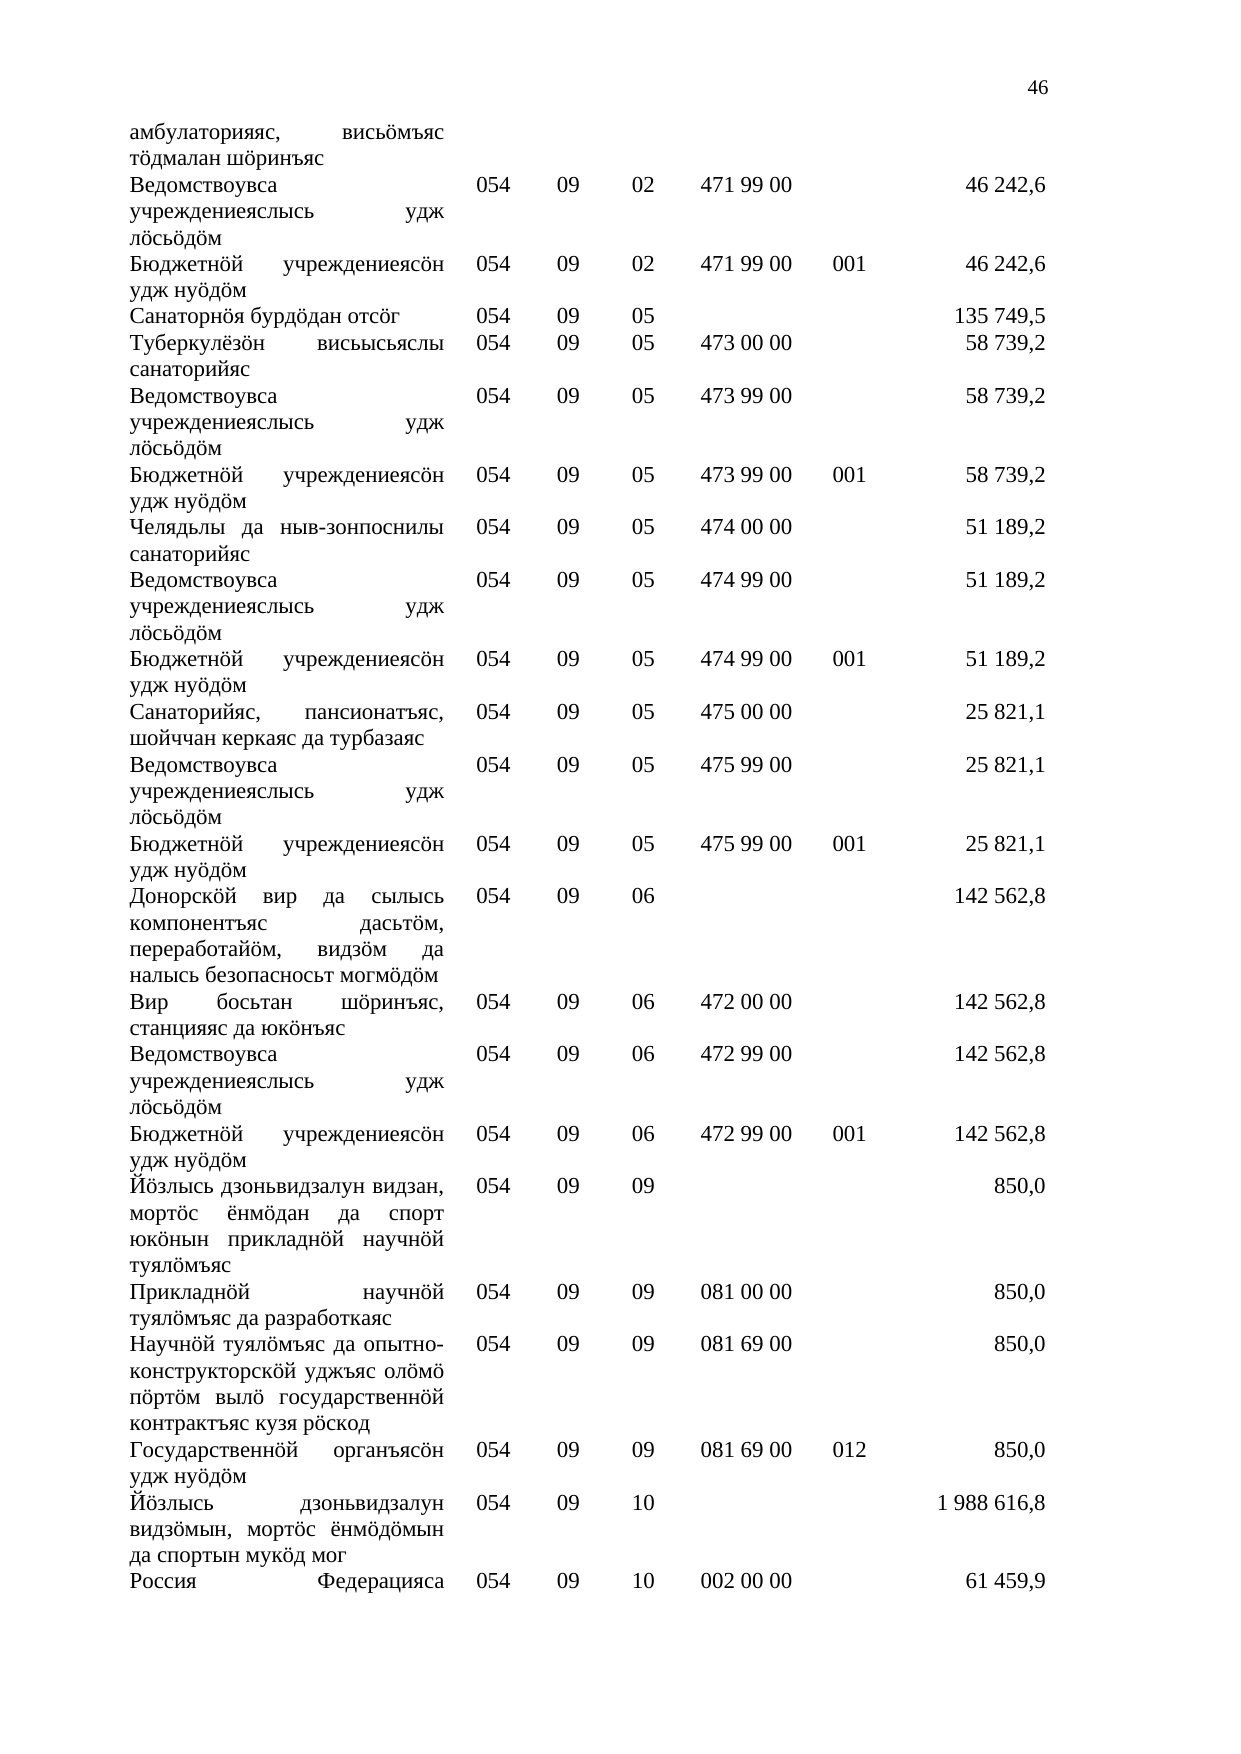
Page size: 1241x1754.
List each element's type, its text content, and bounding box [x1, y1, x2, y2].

table_cell 001 [812, 830, 887, 882]
table_cell 001 [812, 645, 887, 698]
table_cell 09 [606, 1172, 681, 1278]
table_cell 09 [531, 1568, 606, 1594]
table_cell Россия Федерацияса [118, 1568, 456, 1594]
table_cell 054 [456, 883, 531, 988]
table_cell 05 [606, 461, 681, 513]
table_cell 850,0 [887, 1172, 1057, 1278]
table_cell 054 [456, 1041, 531, 1119]
table_cell 10 [606, 1568, 681, 1594]
table_cell 09 [531, 1489, 606, 1568]
table_cell 51 189,2 [887, 514, 1057, 566]
table_cell 472 99 00 [681, 1041, 812, 1119]
table_cell 054 [456, 1489, 531, 1568]
table_cell 472 00 00 [681, 988, 812, 1041]
table_cell Бюджетнöй учреждениеясöн удж нуöдöм [118, 830, 456, 882]
table_cell 054 [456, 566, 531, 645]
table_cell [681, 303, 812, 329]
table_cell [681, 118, 812, 171]
table_cell амбулаторияяс, висьöмъяс тöдмалан шöринъяс [118, 118, 456, 171]
table_cell 05 [606, 329, 681, 382]
table_cell 09 [531, 171, 606, 250]
table_cell 054 [456, 514, 531, 566]
table_cell 002 00 00 [681, 1568, 812, 1594]
table_cell [812, 118, 887, 171]
table_cell [812, 566, 887, 645]
table_cell 054 [456, 1436, 531, 1488]
table_cell Ведомствоувса учреждениеяслысь удж лöсьöдöм [118, 382, 456, 461]
table_cell 473 00 00 [681, 329, 812, 382]
table_cell [812, 1278, 887, 1330]
table_cell 10 [606, 1489, 681, 1568]
table_cell 09 [531, 698, 606, 751]
table_cell 001 [812, 461, 887, 513]
table_cell Бюджетнöй учреждениеясöн удж нуöдöм [118, 250, 456, 303]
table_cell 09 [531, 645, 606, 698]
table_cell 142 562,8 [887, 1041, 1057, 1119]
table_cell Ведомствоувса учреждениеяслысь удж лöсьöдöм [118, 566, 456, 645]
table_cell 054 [456, 1278, 531, 1330]
table_cell [812, 171, 887, 250]
table_cell 09 [531, 988, 606, 1041]
table_cell 054 [456, 303, 531, 329]
table_cell 054 [456, 645, 531, 698]
table_cell 472 99 00 [681, 1120, 812, 1172]
table_cell 05 [606, 382, 681, 461]
table_cell 054 [456, 171, 531, 250]
table_cell 06 [606, 1120, 681, 1172]
table_cell 58 739,2 [887, 382, 1057, 461]
table_cell 46 242,6 [887, 250, 1057, 303]
table_cell 25 821,1 [887, 751, 1057, 830]
table_cell [812, 988, 887, 1041]
table_cell 054 [456, 1120, 531, 1172]
table_cell 05 [606, 751, 681, 830]
table_cell [812, 1041, 887, 1119]
table_cell 1 988 616,8 [887, 1489, 1057, 1568]
table_cell 474 99 00 [681, 645, 812, 698]
table_cell 05 [606, 830, 681, 882]
table_cell 054 [456, 1568, 531, 1594]
table_cell [812, 1489, 887, 1568]
table_cell 09 [531, 1278, 606, 1330]
table_cell 473 99 00 [681, 382, 812, 461]
table_cell 58 739,2 [887, 329, 1057, 382]
table_cell 142 562,8 [887, 988, 1057, 1041]
table_cell 58 739,2 [887, 461, 1057, 513]
table_cell [681, 883, 812, 988]
table_cell 09 [531, 1330, 606, 1436]
table_cell [812, 1330, 887, 1436]
table_cell 475 99 00 [681, 751, 812, 830]
table_cell 081 69 00 [681, 1436, 812, 1488]
table_cell 054 [456, 1330, 531, 1436]
table_cell Бюджетнöй учреждениеясöн удж нуöдöм [118, 645, 456, 698]
table_cell 61 459,9 [887, 1568, 1057, 1594]
table_cell [812, 883, 887, 988]
table_cell Ведомствоувса учреждениеяслысь удж лöсьöдöм [118, 1041, 456, 1119]
table_cell 09 [531, 461, 606, 513]
table_cell 850,0 [887, 1278, 1057, 1330]
table_cell 02 [606, 171, 681, 250]
table_cell Вир босьтан шöринъяс, станцияяс да юкöнъяс [118, 988, 456, 1041]
table_cell 081 00 00 [681, 1278, 812, 1330]
table_cell Йöзлысь дзоньвидзалун видзан, мортöс ёнмöдан да спорт юкöнын прикладнöй научнöй туялöмъяс [118, 1172, 456, 1278]
table_cell 09 [531, 1436, 606, 1488]
table_cell 850,0 [887, 1436, 1057, 1488]
table_cell [812, 382, 887, 461]
table_cell 09 [531, 250, 606, 303]
table_cell 474 99 00 [681, 566, 812, 645]
table_cell 142 562,8 [887, 1120, 1057, 1172]
table_cell 142 562,8 [887, 883, 1057, 988]
table_cell 09 [606, 1436, 681, 1488]
table_cell [812, 1172, 887, 1278]
table_cell 06 [606, 883, 681, 988]
table_cell 012 [812, 1436, 887, 1488]
table_cell [531, 118, 606, 171]
table_cell 09 [531, 382, 606, 461]
table_cell 05 [606, 698, 681, 751]
table_cell 09 [531, 1172, 606, 1278]
table_cell 054 [456, 830, 531, 882]
table_cell 473 99 00 [681, 461, 812, 513]
table_cell 09 [531, 329, 606, 382]
table_cell 09 [531, 303, 606, 329]
table_cell 001 [812, 1120, 887, 1172]
table_cell 46 242,6 [887, 171, 1057, 250]
table_cell 475 99 00 [681, 830, 812, 882]
table_cell 09 [531, 1041, 606, 1119]
table_cell [606, 118, 681, 171]
table_cell Бюджетнöй учреждениеясöн удж нуöдöм [118, 1120, 456, 1172]
table_cell 475 00 00 [681, 698, 812, 751]
table_cell 135 749,5 [887, 303, 1057, 329]
table_cell [681, 1172, 812, 1278]
table_cell [681, 1489, 812, 1568]
table_cell 05 [606, 566, 681, 645]
table_cell 850,0 [887, 1330, 1057, 1436]
table_cell 474 00 00 [681, 514, 812, 566]
table_cell 09 [531, 751, 606, 830]
table_cell 09 [531, 566, 606, 645]
table_cell Челядьлы да ныв-зонпоснилы санаторийяс [118, 514, 456, 566]
table_cell Государственнöй органъясöн удж нуöдöм [118, 1436, 456, 1488]
table_cell 054 [456, 698, 531, 751]
table_cell [812, 514, 887, 566]
table_cell 25 821,1 [887, 830, 1057, 882]
table_cell 06 [606, 1041, 681, 1119]
table_cell 09 [531, 883, 606, 988]
table_cell 054 [456, 329, 531, 382]
table_cell 09 [606, 1330, 681, 1436]
table_cell 09 [531, 1120, 606, 1172]
table_cell 054 [456, 461, 531, 513]
table_cell [887, 118, 1057, 171]
table_cell 001 [812, 250, 887, 303]
table_cell [812, 751, 887, 830]
table_cell 09 [531, 514, 606, 566]
table_cell Санаторнöя бурдöдан отсöг [118, 303, 456, 329]
table_cell 054 [456, 751, 531, 830]
table_cell Йöзлысь дзоньвидзалун видзöмын, мортöс ёнмöдöмын да спортын мукöд мог [118, 1489, 456, 1568]
table_cell 054 [456, 382, 531, 461]
table_cell Санаторийяс, пансионатъяс, шойччан керкаяс да турбазаяс [118, 698, 456, 751]
table_cell 05 [606, 514, 681, 566]
table_cell Прикладнöй научнöй туялöмъяс да разработкаяс [118, 1278, 456, 1330]
table_cell 471 99 00 [681, 250, 812, 303]
table_cell 51 189,2 [887, 566, 1057, 645]
table_cell 09 [606, 1278, 681, 1330]
table_cell 054 [456, 1172, 531, 1278]
table_cell [812, 329, 887, 382]
table_cell 081 69 00 [681, 1330, 812, 1436]
table_cell 471 99 00 [681, 171, 812, 250]
table_cell [456, 118, 531, 171]
table_cell [812, 698, 887, 751]
table_cell Туберкулёзöн висьысьяслы санаторийяс [118, 329, 456, 382]
table_cell Донорскöй вир да сылысь компонентъяс дасьтöм, переработайöм, видзöм да налысь безопасносьт могмöдöм [118, 883, 456, 988]
table_cell 02 [606, 250, 681, 303]
table_cell Ведомствоувса учреждениеяслысь удж лöсьöдöм [118, 751, 456, 830]
table_cell Ведомствоувса учреждениеяслысь удж лöсьöдöм [118, 171, 456, 250]
table_cell 06 [606, 988, 681, 1041]
table_cell 51 189,2 [887, 645, 1057, 698]
table_cell Научнöй туялöмъяс да опытно-конструкторскöй уджъяс олöмö пöртöм вылö государственнöй контрактъяс кузя рöскод [118, 1330, 456, 1436]
table_cell 054 [456, 988, 531, 1041]
table_cell Бюджетнöй учреждениеясöн удж нуöдöм [118, 461, 456, 513]
table_cell 25 821,1 [887, 698, 1057, 751]
table_cell 09 [531, 830, 606, 882]
table_cell 05 [606, 645, 681, 698]
table_cell 05 [606, 303, 681, 329]
table_cell [812, 303, 887, 329]
table_cell 054 [456, 250, 531, 303]
table_cell [812, 1568, 887, 1594]
